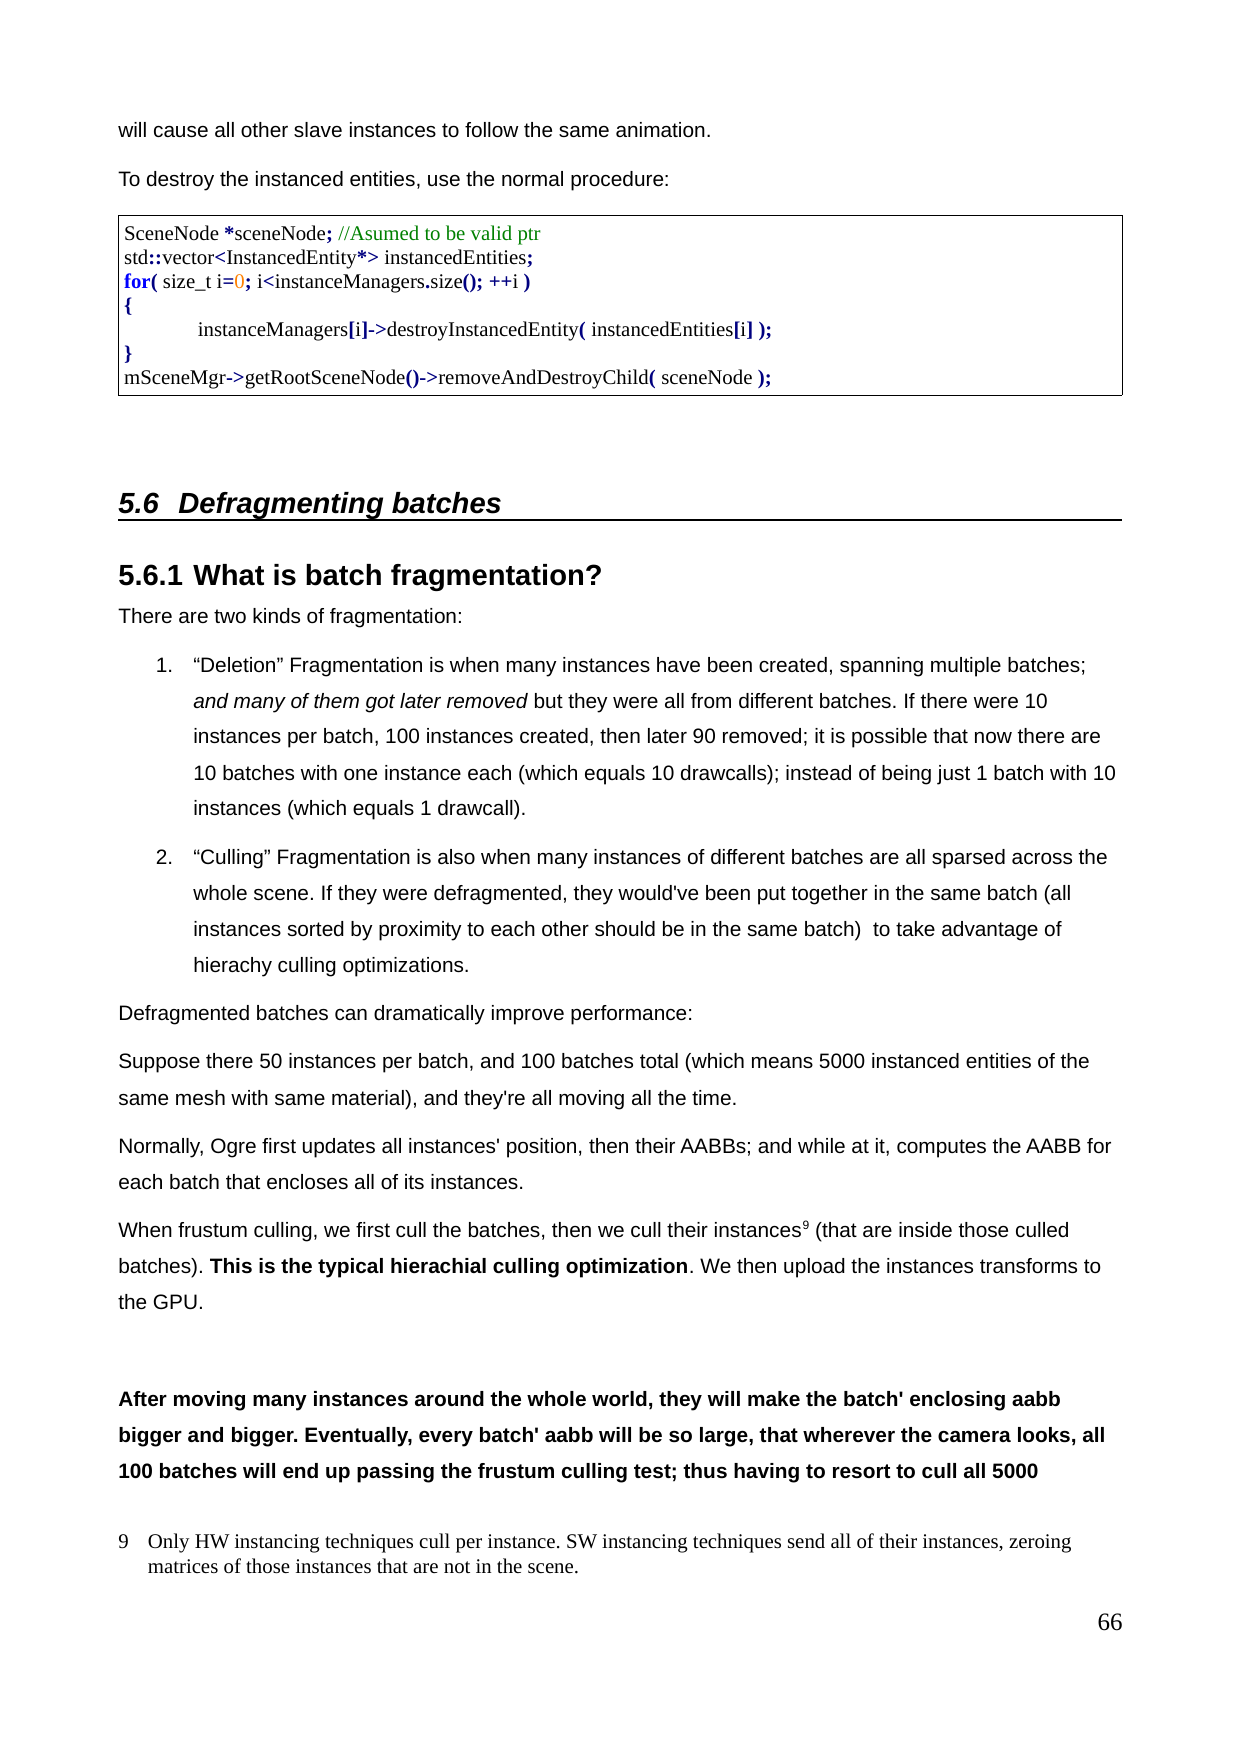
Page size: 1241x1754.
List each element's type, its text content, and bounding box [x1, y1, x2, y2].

subtitle What is batch fragmentation? [118, 558, 1122, 592]
text Defragmented batches can dramatically improve performance: [118, 1001, 1122, 1025]
table_header SceneNode *sceneNode; //Asumed to be valid ptr std::vector<InstancedEntity*> instancedEntities; for( size_t i=0; i<instanceManagers.size(); ++i ) { instanceManagers[i]->destroyInstancedEntity( instancedEntities[i] ); } mSceneMgr->getRootSceneNode()->removeAndDestroyChild( sceneNode ); [119, 216, 1122, 395]
list “Culling” Fragmentation is also when many instances of different batches are all sparsed across the whole scene. If they were defragmented, they would've been put together in the same batch (all instances sorted by proximity to each other should be in the same batch) to take advantage of hierachy culling optimizations. [156, 845, 1122, 976]
text Suppose there 50 instances per batch, and 100 batches total (which means 5000 instanced entities of the same mesh with same material), and they're all moving all the time. [118, 1049, 1122, 1109]
text will cause all other slave instances to follow the same animation. [118, 118, 1122, 142]
text When frustum culling, we first cull the batches, then we cull their instances (that are inside those culled batches). This is the typical hierachial culling optimization. We then upload the instances transforms to the GPU. [118, 1218, 1122, 1314]
subtitle Defragmenting batches [118, 486, 1122, 519]
text To destroy the instanced entities, use the normal procedure: [118, 167, 1122, 191]
text After moving many instances around the whole world, they will make the batch' enclosing aabb bigger and bigger. Eventually, every batch' aabb will be so large, that wherever the camera looks, all 100 batches will end up passing the frustum culling test; thus having to resort to cull all 5000 [118, 1387, 1122, 1483]
text Normally, Ogre first updates all instances' position, then their AABBs; and while at it, computes the AABB for each batch that encloses all of its instances. [118, 1134, 1122, 1194]
list “Deletion” Fragmentation is when many instances have been created, spanning multiple batches; and many of them got later removed but they were all from different batches. If there were 10 instances per batch, 100 instances created, then later 90 removed; it is possible that now there are 10 batches with one instance each (which equals 10 drawcalls); instead of being just 1 batch with 10 instances (which equals 1 drawcall). [156, 652, 1122, 820]
text There are two kinds of fragmentation: [118, 604, 1122, 628]
text Only HW instancing techniques cull per instance. SW instancing techniques send all of their instances, zeroing matrices of those instances that are not in the scene. [118, 1529, 1122, 1578]
